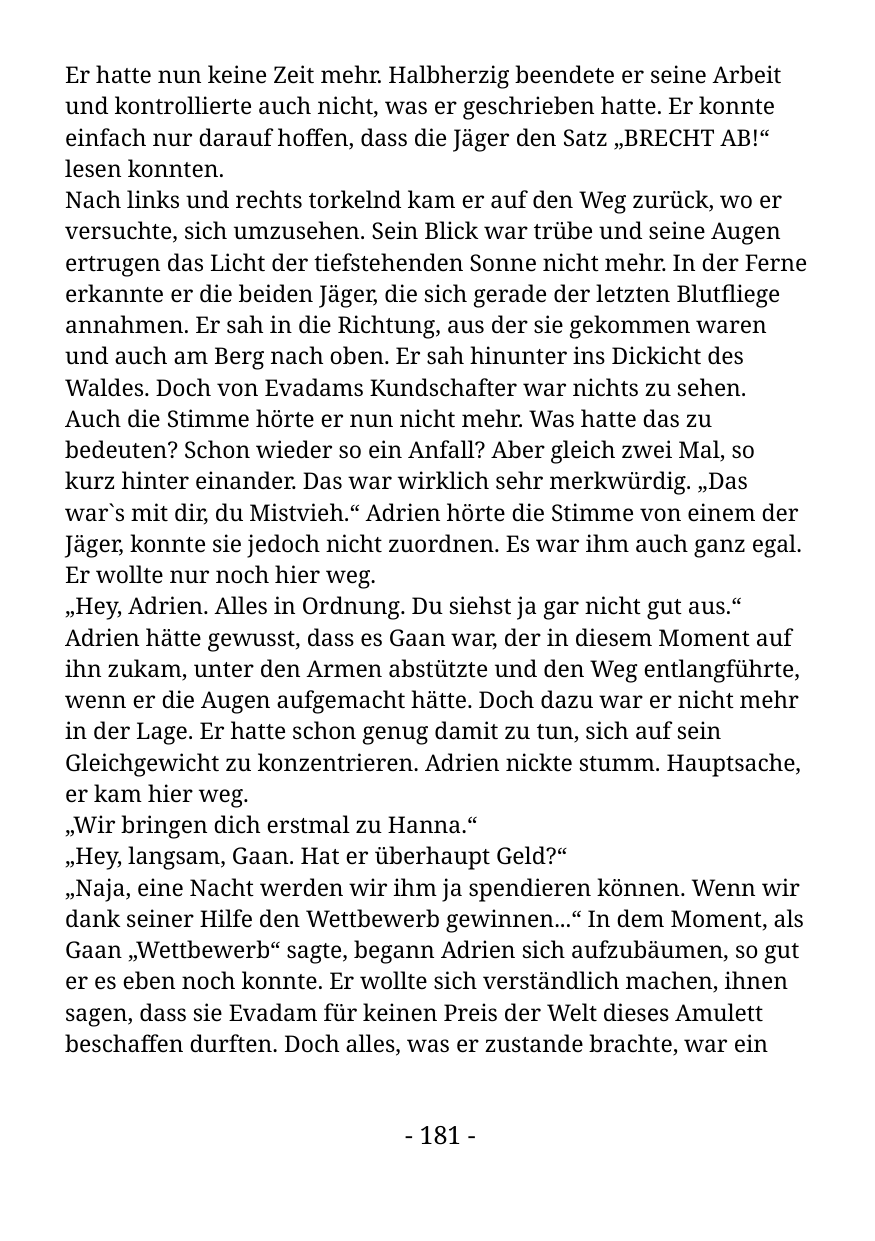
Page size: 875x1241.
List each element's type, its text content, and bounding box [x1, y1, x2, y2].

text Er hatte nun keine Zeit mehr. Halbherzig beendete er seine Arbeit und kontrollierte auch nicht, was er geschrieben hatte. Er konnte einfach nur darauf hoffen, dass die Jäger den Satz „BRECHT AB!“ lesen konnten. Nach links und rechts torkelnd kam er auf den Weg zurück, wo er versuchte, sich umzusehen. Sein Blick war trübe und seine Augen ertrugen das Licht der tiefstehenden Sonne nicht mehr. In der Ferne erkannte er die beiden Jäger, die sich gerade der letzten Blutfliege annahmen. Er sah in die Richtung, aus der sie gekommen waren und auch am Berg nach oben. Er sah hinunter ins Dickicht des Waldes. Doch von Evadams Kundschafter war nichts zu sehen. Auch die Stimme hörte er nun nicht mehr. Was hatte das zu bedeuten? Schon wieder so ein Anfall? Aber gleich zwei Mal, so kurz hinter einander. Das war wirklich sehr merkwürdig. „Das war`s mit dir, du Mistvieh.“ Adrien hörte die Stimme von einem der Jäger, konnte sie jedoch nicht zuordnen. Es war ihm auch ganz egal. Er wollte nur noch hier weg. „Hey, Adrien. Alles in Ordnung. Du siehst ja gar nicht gut aus.“ Adrien hätte gewusst, dass es Gaan war, der in diesem Moment auf ihn zukam, unter den Armen abstützte und den Weg entlangführte, wenn er die Augen aufgemacht hätte. Doch dazu war er nicht mehr in der Lage. Er hatte schon genug damit zu tun, sich auf sein Gleichgewicht zu konzentrieren. Adrien nickte stumm. Hauptsache, er kam hier weg. „Wir bringen dich erstmal zu Hanna.“ „Hey, langsam, Gaan. Hat er überhaupt Geld?“ „Naja, eine Nacht werden wir ihm ja spendieren können. Wenn wir dank seiner Hilfe den Wettbewerb gewinnen...“ In dem Moment, als Gaan „Wettbewerb“ sagte, begann Adrien sich aufzubäumen, so gut er es eben noch konnte. Er wollte sich verständlich machen, ihnen sagen, dass sie Evadam für keinen Preis der Welt dieses Amulett beschaffen durften. Doch alles, was er zustande brachte, war ein [65, 59, 809, 1059]
